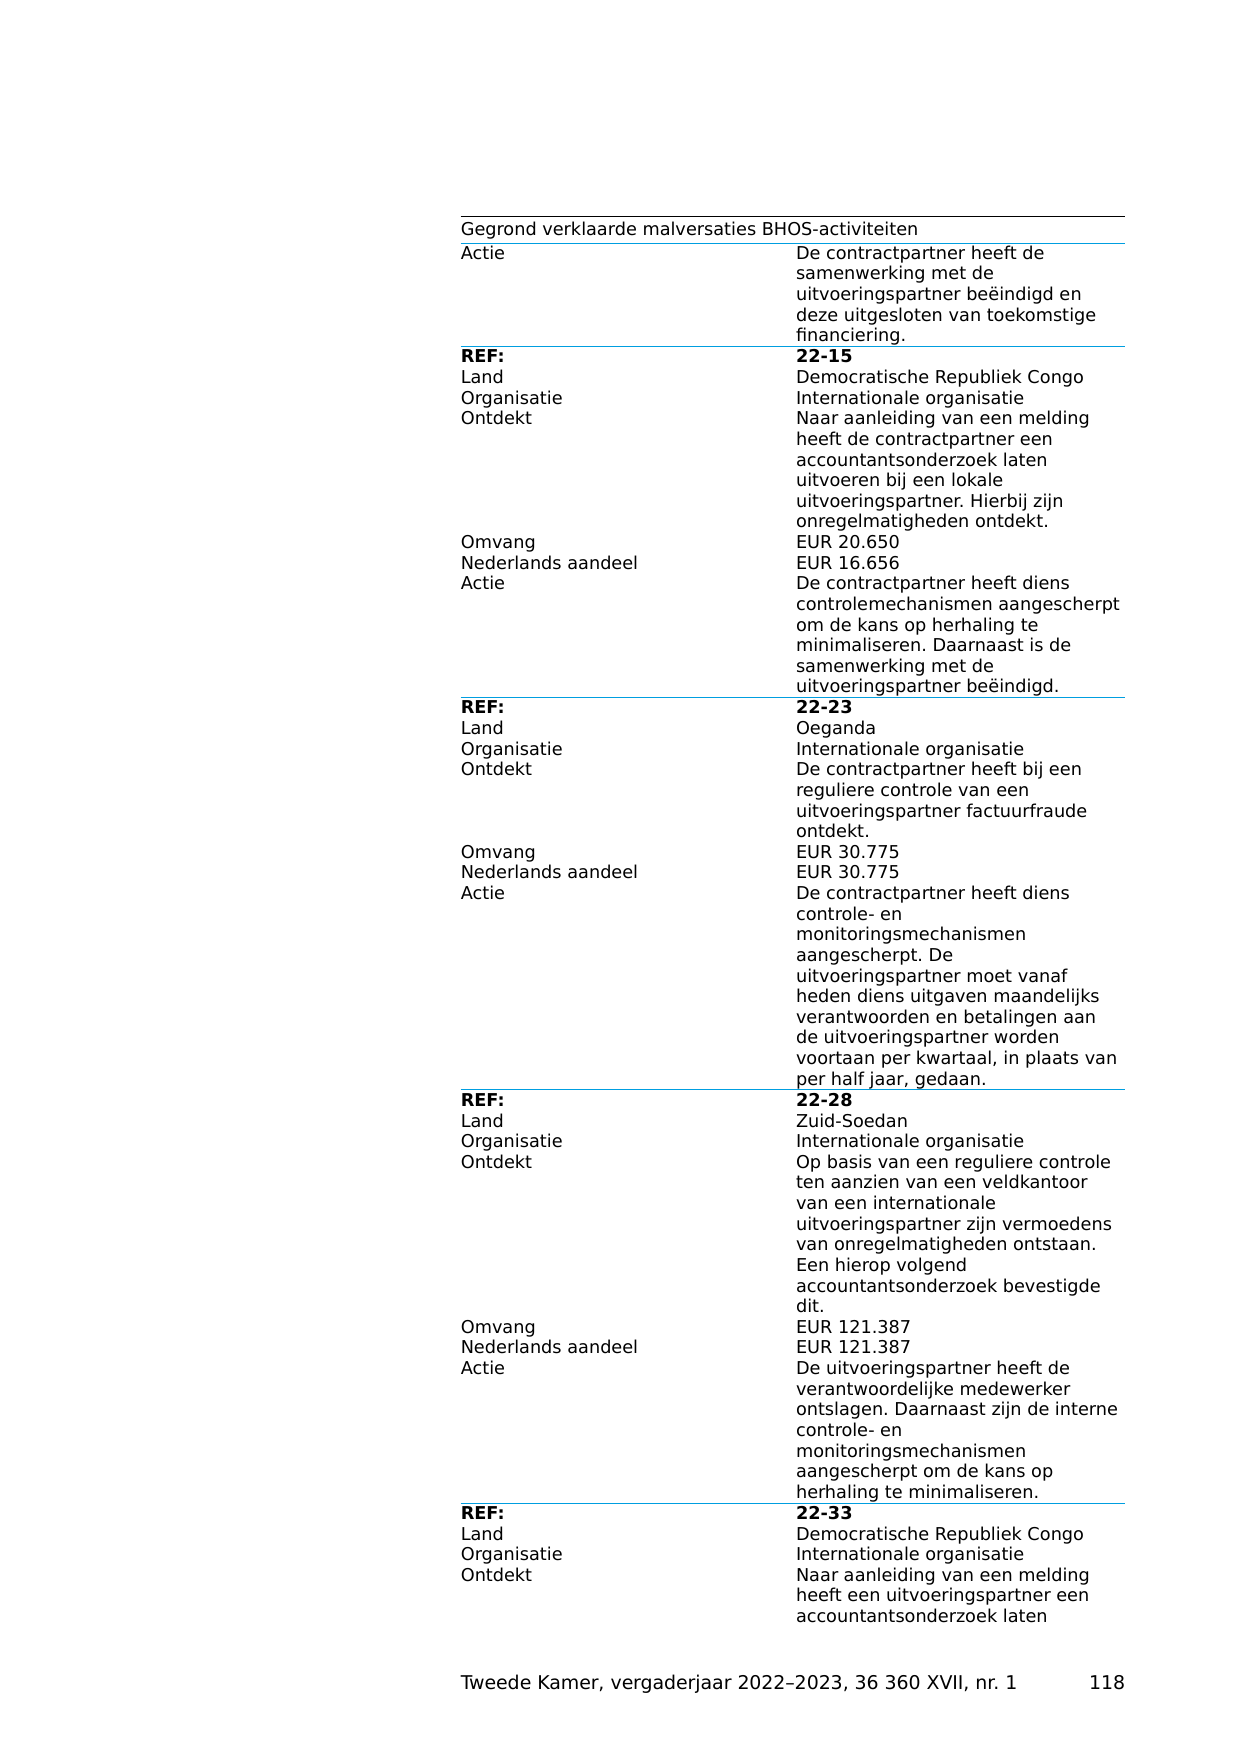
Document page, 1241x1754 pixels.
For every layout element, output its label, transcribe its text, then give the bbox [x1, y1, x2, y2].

table_cell EUR 30.775 [793, 842, 1125, 862]
table_cell EUR 121.387 [793, 1338, 1125, 1358]
table_cell Land [461, 1524, 793, 1544]
table_cell REF: [461, 1504, 793, 1523]
table_cell Oeganda [793, 718, 1125, 739]
table_cell 22-33 [793, 1504, 1125, 1523]
table_cell 22-23 [793, 698, 1125, 718]
table_cell Omvang [461, 1317, 793, 1337]
table_cell EUR 30.775 [793, 863, 1125, 883]
table_cell Nederlands aandeel [461, 1338, 793, 1358]
table_cell Land [461, 718, 793, 739]
table_cell De uitvoeringspartner heeft de verantwoordelijke medewerker ontslagen. Daarnaast zijn de interne controle- en monitoringsmechanismen aangescherpt om de kans op herhaling te minimaliseren. [793, 1358, 1125, 1502]
table_cell Internationale organisatie [793, 1131, 1125, 1152]
table_cell De contractpartner heeft de samenwerking met de uitvoeringspartner beëindigd en deze uitgesloten van toekomstige financiering. [793, 244, 1125, 346]
table_header Tabel 37 Gegronde malversaties BHOS-activiteiten 2022 [461, 191, 1125, 216]
table_cell EUR 20.650 [793, 532, 1125, 553]
table_cell De contractpartner heeft bij een reguliere controle van een uitvoeringspartner factuurfraude ontdekt. [793, 759, 1125, 842]
table_cell Land [461, 1111, 793, 1131]
table_cell EUR 121.387 [793, 1317, 1125, 1337]
table_cell REF: [461, 698, 793, 718]
table_cell Internationale organisatie [793, 1544, 1125, 1565]
table_cell 22-15 [793, 347, 1125, 367]
table_cell De contractpartner heeft diens controlemechanismen aangescherpt om de kans op herhaling te minimaliseren. Daarnaast is de samenwerking met de uitvoeringspartner beëindigd. [793, 573, 1125, 697]
table_cell Internationale organisatie [793, 739, 1125, 759]
table_cell Land [461, 367, 793, 388]
table_cell 22-28 [793, 1090, 1125, 1111]
table_cell Ontdekt [461, 408, 793, 532]
table_cell Ontdekt [461, 759, 793, 842]
table_cell EUR 16.656 [793, 553, 1125, 573]
table_cell Gegrond verklaarde malversaties BHOS-activiteiten [461, 217, 1125, 243]
table_cell Ontdekt [461, 1152, 793, 1317]
table_cell Democratische Republiek Congo [793, 367, 1125, 388]
table_cell Nederlands aandeel [461, 553, 793, 573]
table_cell Ontdekt [461, 1565, 793, 1627]
table_cell Naar aanleiding van een melding heeft de contractpartner een accountantsonderzoek laten uitvoeren bij een lokale uitvoeringspartner. Hierbij zijn onregelmatigheden ontdekt. [793, 408, 1125, 532]
table_cell Democratische Republiek Congo [793, 1524, 1125, 1544]
table_cell De contractpartner heeft diens controle- en monitoringsmechanismen aangescherpt. De uitvoeringspartner moet vanaf heden diens uitgaven maandelijks verantwoorden en betalingen aan de uitvoeringspartner worden voortaan per kwartaal, in plaats van per half jaar, gedaan. [793, 883, 1125, 1089]
table_cell Op basis van een reguliere controle ten aanzien van een veldkantoor van een internationale uitvoeringspartner zijn vermoedens van onregelmatigheden ontstaan. Een hierop volgend accountantsonderzoek bevestigde dit. [793, 1152, 1125, 1317]
table_cell Omvang [461, 842, 793, 862]
table_cell Organisatie [461, 388, 793, 408]
table_cell Internationale organisatie [793, 388, 1125, 408]
table_cell Organisatie [461, 739, 793, 759]
table_cell REF: [461, 1090, 793, 1111]
table_cell Actie [461, 883, 793, 1089]
table_cell Organisatie [461, 1131, 793, 1152]
table_cell Organisatie [461, 1544, 793, 1565]
table_cell Zuid-Soedan [793, 1111, 1125, 1131]
table_cell Actie [461, 244, 793, 346]
table_cell REF: [461, 347, 793, 367]
table_cell Actie [461, 573, 793, 697]
table_cell Nederlands aandeel [461, 863, 793, 883]
table_cell Actie [461, 1358, 793, 1502]
table_cell Naar aanleiding van een melding heeft een uitvoeringspartner een accountantsonderzoek laten [793, 1565, 1125, 1627]
table_cell Omvang [461, 532, 793, 553]
